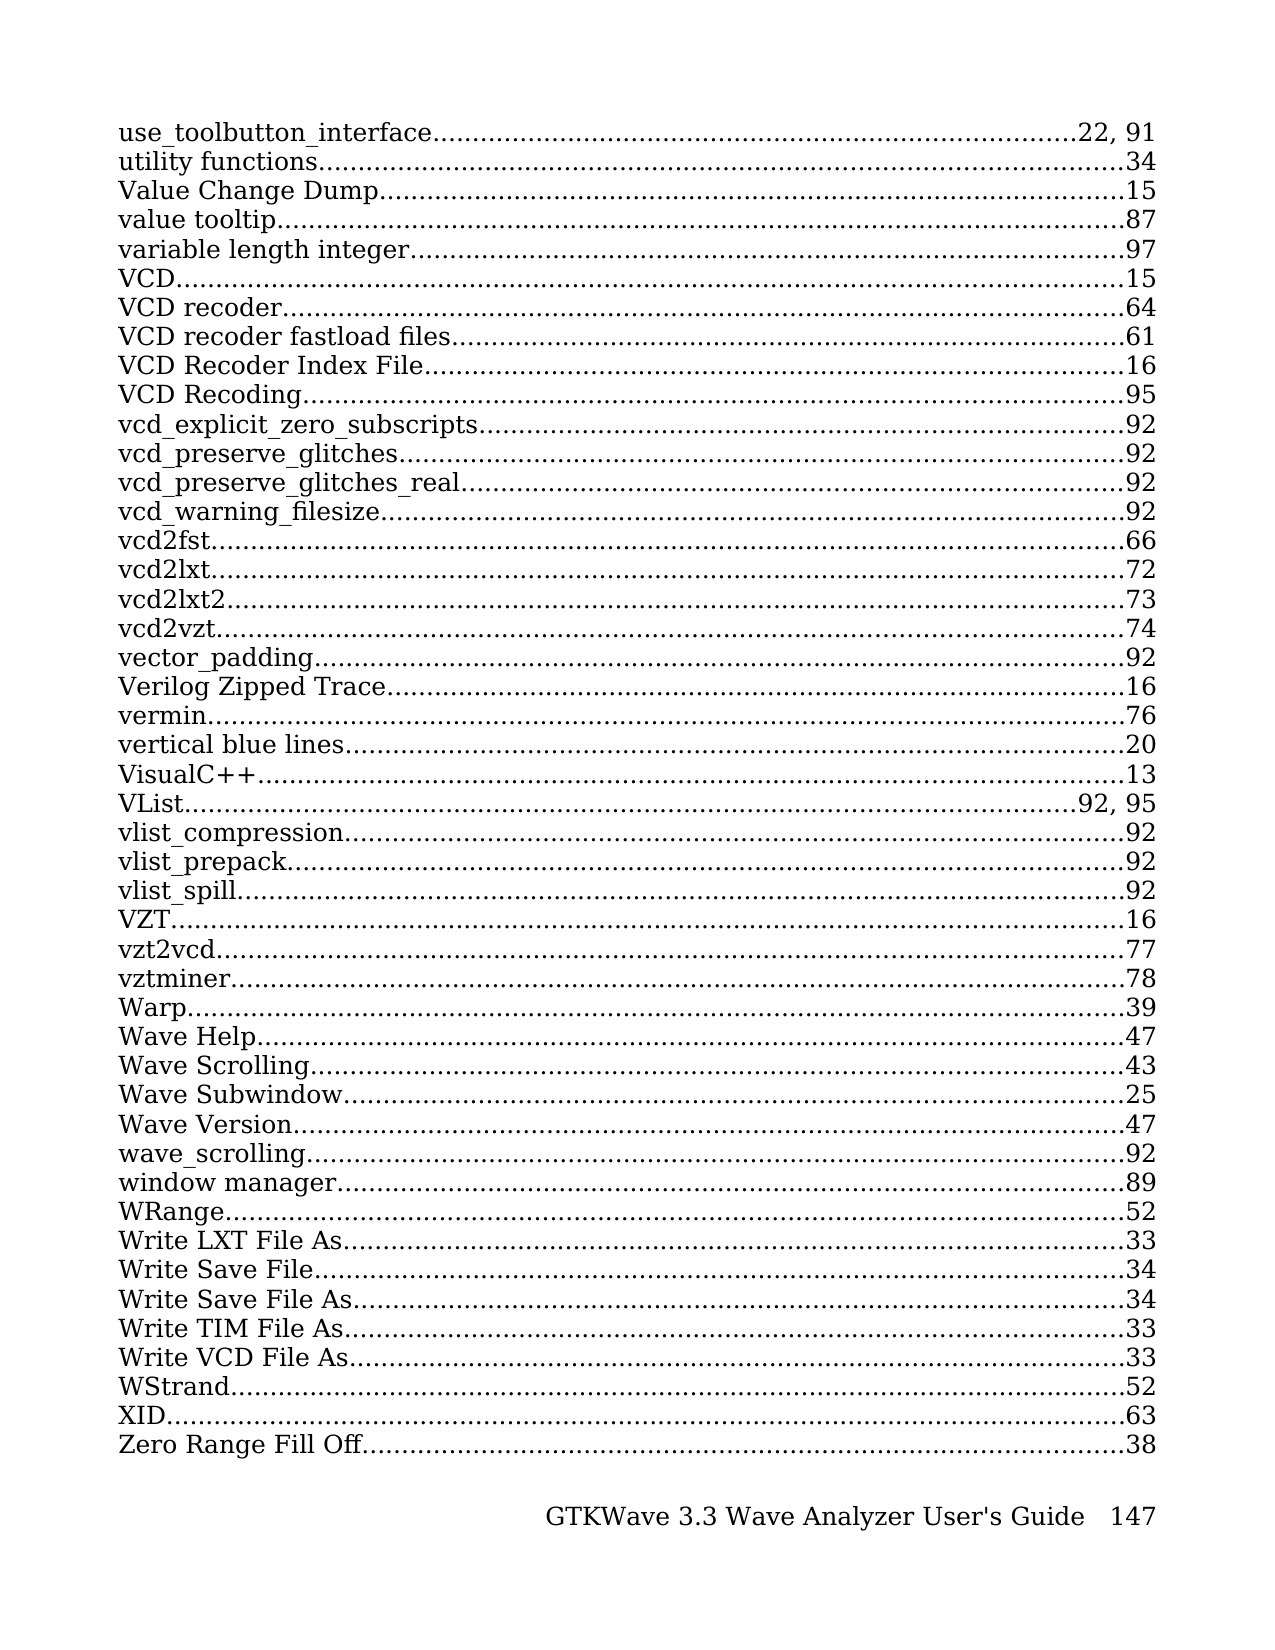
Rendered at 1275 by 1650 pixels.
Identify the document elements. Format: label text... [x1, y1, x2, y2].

text vlist_prepack 92 [118, 847, 1157, 876]
text WStrand 52 [118, 1372, 1157, 1401]
text Write LXT File As 33 [118, 1226, 1157, 1256]
text vzt2vcd 77 [118, 935, 1157, 964]
text vlist_compression 92 [118, 818, 1157, 847]
text Zero Range Fill Off 38 [118, 1431, 1157, 1460]
text WRange 52 [118, 1197, 1157, 1226]
text vcd_warning_filesize 92 [118, 497, 1157, 526]
text variable length integer 97 [118, 235, 1157, 264]
text VCD 15 [118, 264, 1157, 293]
text VCD Recoding 95 [118, 381, 1157, 410]
text vector_padding 92 [118, 643, 1157, 672]
text VCD Recoder Index File 16 [118, 351, 1157, 381]
text use_toolbutton_interface 22, 91 [118, 118, 1157, 147]
text vertical blue lines 20 [118, 731, 1157, 760]
text vcd2fst 66 [118, 526, 1157, 556]
text Wave Version 47 [118, 1110, 1157, 1139]
text Value Change Dump 15 [118, 176, 1157, 206]
text value tooltip 87 [118, 206, 1157, 235]
text Wave Scrolling 43 [118, 1051, 1157, 1081]
text Warp 39 [118, 993, 1157, 1022]
text vcd2vzt 74 [118, 614, 1157, 643]
text VCD recoder 64 [118, 293, 1157, 322]
text vlist_spill 92 [118, 876, 1157, 906]
text Write Save File As 34 [118, 1285, 1157, 1314]
text vcd2lxt2 73 [118, 585, 1157, 614]
text VZT 16 [118, 906, 1157, 935]
text utility functions 34 [118, 147, 1157, 176]
text vcd_explicit_zero_subscripts 92 [118, 410, 1157, 439]
text Wave Help 47 [118, 1022, 1157, 1051]
text VisualC++ 13 [118, 760, 1157, 789]
text wave_scrolling 92 [118, 1139, 1157, 1168]
text vcd2lxt 72 [118, 556, 1157, 585]
text vcd_preserve_glitches 92 [118, 439, 1157, 468]
text Write VCD File As 33 [118, 1343, 1157, 1372]
text XID 63 [118, 1401, 1157, 1431]
text Wave Subwindow 25 [118, 1081, 1157, 1110]
text vermin 76 [118, 701, 1157, 731]
text VList 92, 95 [118, 789, 1157, 818]
text vztminer 78 [118, 964, 1157, 993]
text Write Save File 34 [118, 1256, 1157, 1285]
text Write TIM File As 33 [118, 1314, 1157, 1343]
text Verilog Zipped Trace 16 [118, 672, 1157, 701]
text vcd_preserve_glitches_real 92 [118, 468, 1157, 497]
text window manager 89 [118, 1168, 1157, 1197]
text VCD recoder fastload files 61 [118, 322, 1157, 351]
